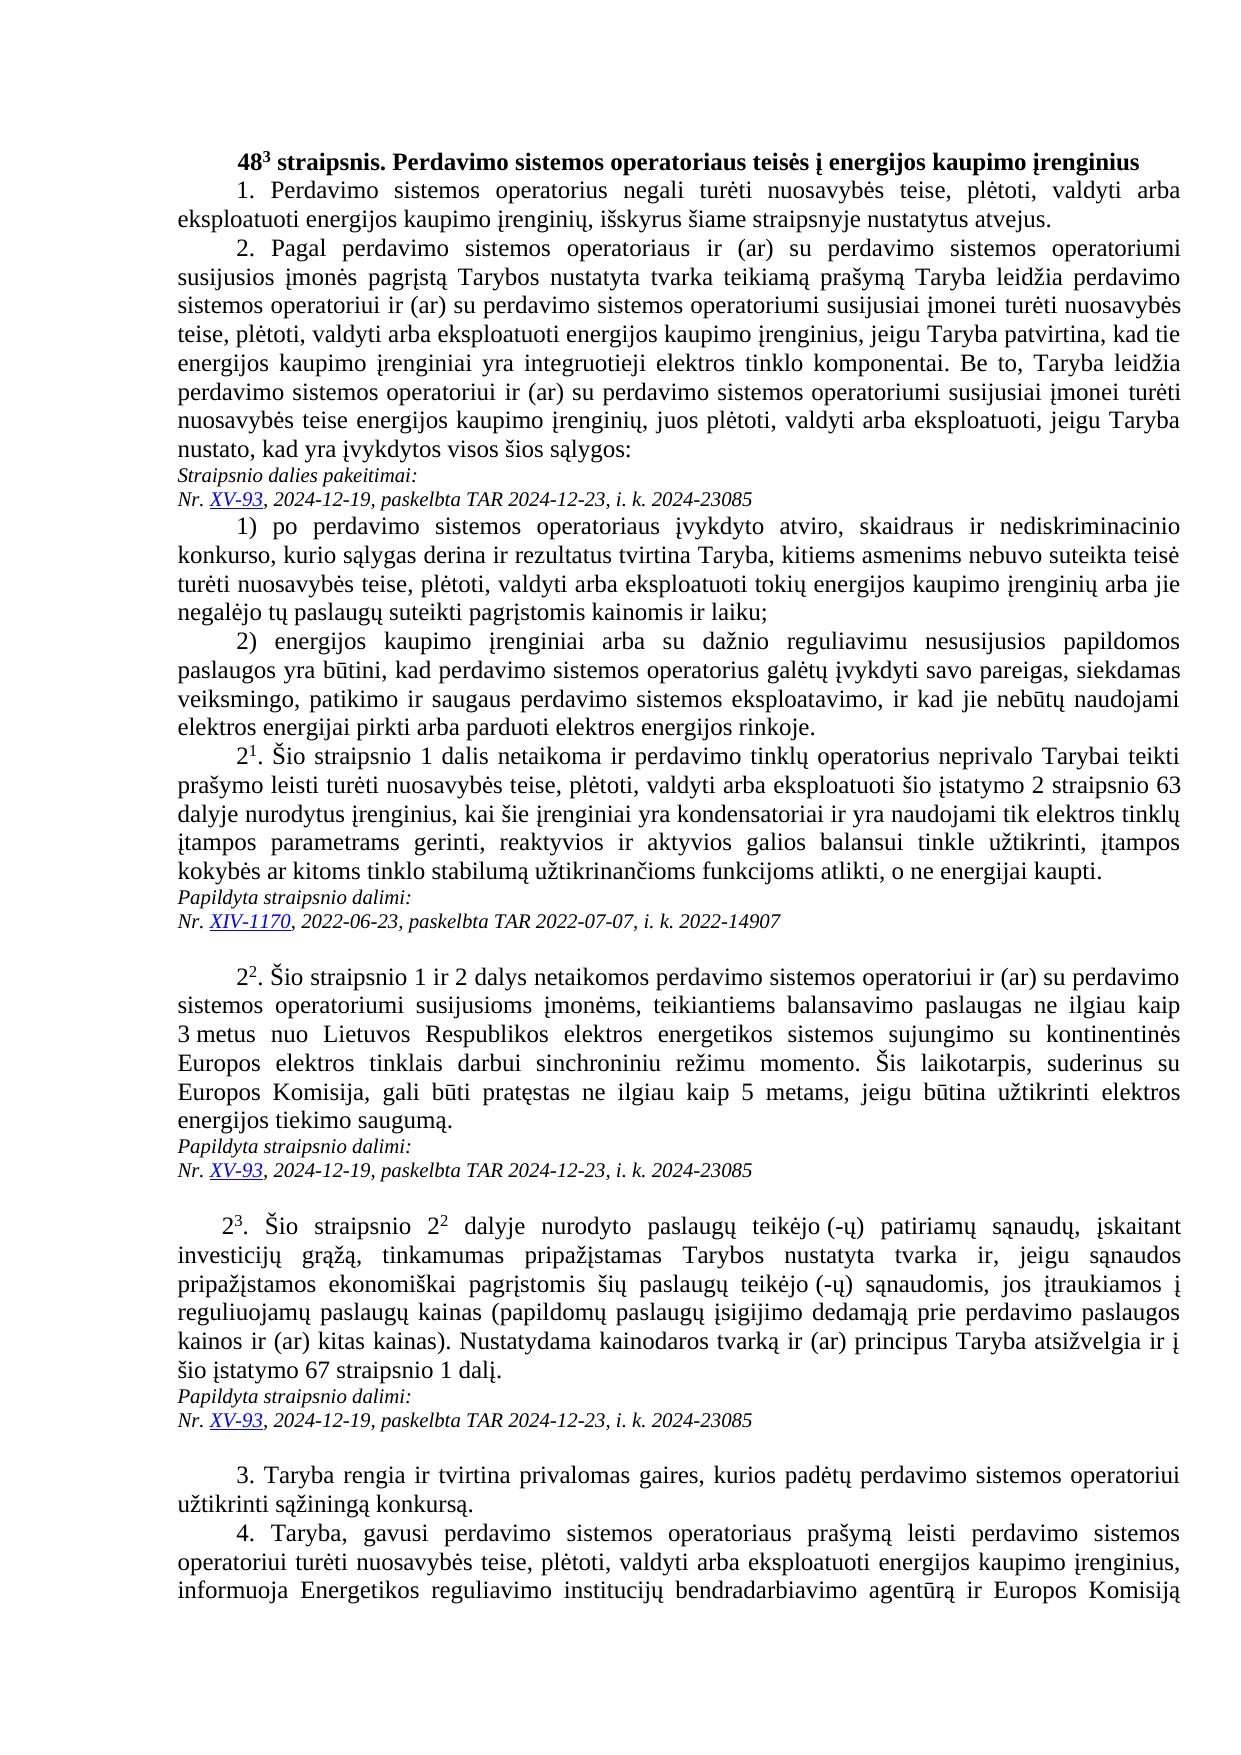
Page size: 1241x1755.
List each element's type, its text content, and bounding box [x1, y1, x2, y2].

text Nr. XV-93, 2024-12-19, paskelbta TAR 2024-12-23, i. k. 2024-23085 [177, 487, 1181, 511]
text Nr. XIV-1170, 2022-06-23, paskelbta TAR 2022-07-07, i. k. 2022-14907 [177, 909, 1181, 933]
text 23. Šio straipsnio 22 dalyje nurodyto paslaugų teikėjo (-ų) patiriamų sąnaudų, įskaitant investicijų grąžą, tinkamumas pripažįstamas Tarybos nustatyta tvarka ir, jeigu sąnaudos pripažįstamos ekonomiškai pagrįstomis šių paslaugų teikėjo (-ų) sąnaudomis, jos įtraukiamos į reguliuojamų paslaugų kainas (papildomų paslaugų įsigijimo dedamąją prie perdavimo paslaugos kainos ir (ar) kitas kainas). Nustatydama kainodaros tvarką ir (ar) principus Taryba atsižvelgia ir į šio įstatymo 67 straipsnio 1 dalį. [177, 1211, 1181, 1384]
text 4. Taryba, gavusi perdavimo sistemos operatoriaus prašymą leisti perdavimo sistemos operatoriui turėti nuosavybės teise, plėtoti, valdyti arba eksploatuoti energijos kaupimo įrenginius, informuoja Energetikos reguliavimo institucijų bendradarbiavimo agentūrą ir Europos Komisiją [177, 1518, 1181, 1604]
text Nr. XV-93, 2024-12-19, paskelbta TAR 2024-12-23, i. k. 2024-23085 [177, 1158, 1181, 1182]
text Nr. XV-93, 2024-12-19, paskelbta TAR 2024-12-23, i. k. 2024-23085 [177, 1408, 1181, 1432]
text 2. Pagal perdavimo sistemos operatoriaus ir (ar) su perdavimo sistemos operatoriumi susijusios įmonės pagrįstą Tarybos nustatyta tvarka teikiamą prašymą Taryba leidžia perdavimo sistemos operatoriui ir (ar) su perdavimo sistemos operatoriumi susijusiai įmonei turėti nuosavybės teise, plėtoti, valdyti arba eksploatuoti energijos kaupimo įrenginius, jeigu Taryba patvirtina, kad tie energijos kaupimo įrenginiai yra integruotieji elektros tinklo komponentai. Be to, Taryba leidžia perdavimo sistemos operatoriui ir (ar) su perdavimo sistemos operatoriumi susijusiai įmonei turėti nuosavybės teise energijos kaupimo įrenginių, juos plėtoti, valdyti arba eksploatuoti, jeigu Taryba nustato, kad yra įvykdytos visos šios sąlygos: [177, 233, 1181, 463]
text 1. Perdavimo sistemos operatorius negali turėti nuosavybės teise, plėtoti, valdyti arba eksploatuoti energijos kaupimo įrenginių, išskyrus šiame straipsnyje nustatytus atvejus. [177, 176, 1181, 233]
text Straipsnio dalies pakeitimai: [177, 463, 1181, 487]
text 2) energijos kaupimo įrenginiai arba su dažnio reguliavimu nesusijusios papildomos paslaugos yra būtini, kad perdavimo sistemos operatorius galėtų įvykdyti savo pareigas, siekdamas veiksmingo, patikimo ir saugaus perdavimo sistemos eksploatavimo, ir kad jie nebūtų naudojami elektros energijai pirkti arba parduoti elektros energijos rinkoje. [177, 626, 1181, 741]
text Papildyta straipsnio dalimi: [177, 1384, 1181, 1408]
text 483 straipsnis. Perdavimo sistemos operatoriaus teisės į energijos kaupimo įrenginius [237, 147, 1181, 176]
text Papildyta straipsnio dalimi: [177, 1134, 1181, 1158]
text 21. Šio straipsnio 1 dalis netaikoma ir perdavimo tinklų operatorius neprivalo Tarybai teikti prašymo leisti turėti nuosavybės teise, plėtoti, valdyti arba eksploatuoti šio įstatymo 2 straipsnio 63 dalyje nurodytus įrenginius, kai šie įrenginiai yra kondensatoriai ir yra naudojami tik elektros tinklų įtampos parametrams gerinti, reaktyvios ir aktyvios galios balansui tinkle užtikrinti, įtampos kokybės ar kitoms tinklo stabilumą užtikrinančioms funkcijoms atlikti, o ne energijai kaupti. [177, 741, 1181, 885]
text 22. Šio straipsnio 1 ir 2 dalys netaikomos perdavimo sistemos operatoriui ir (ar) su perdavimo sistemos operatoriumi susijusioms įmonėms, teikiantiems balansavimo paslaugas ne ilgiau kaip 3 metus nuo Lietuvos Respublikos elektros energetikos sistemos sujungimo su kontinentinės Europos elektros tinklais darbui sinchroniniu režimu momento. Šis laikotarpis, suderinus su Europos Komisija, gali būti pratęstas ne ilgiau kaip 5 metams, jeigu būtina užtikrinti elektros energijos tiekimo saugumą. [177, 962, 1181, 1134]
text 3. Taryba rengia ir tvirtina privalomas gaires, kurios padėtų perdavimo sistemos operatoriui užtikrinti sąžiningą konkursą. [177, 1461, 1181, 1518]
text 1) po perdavimo sistemos operatoriaus įvykdyto atviro, skaidraus ir nediskriminacinio konkurso, kurio sąlygas derina ir rezultatus tvirtina Taryba, kitiems asmenims nebuvo suteikta teisė turėti nuosavybės teise, plėtoti, valdyti arba eksploatuoti tokių energijos kaupimo įrenginių arba jie negalėjo tų paslaugų suteikti pagrįstomis kainomis ir laiku; [177, 511, 1181, 626]
text Papildyta straipsnio dalimi: [177, 885, 1181, 909]
